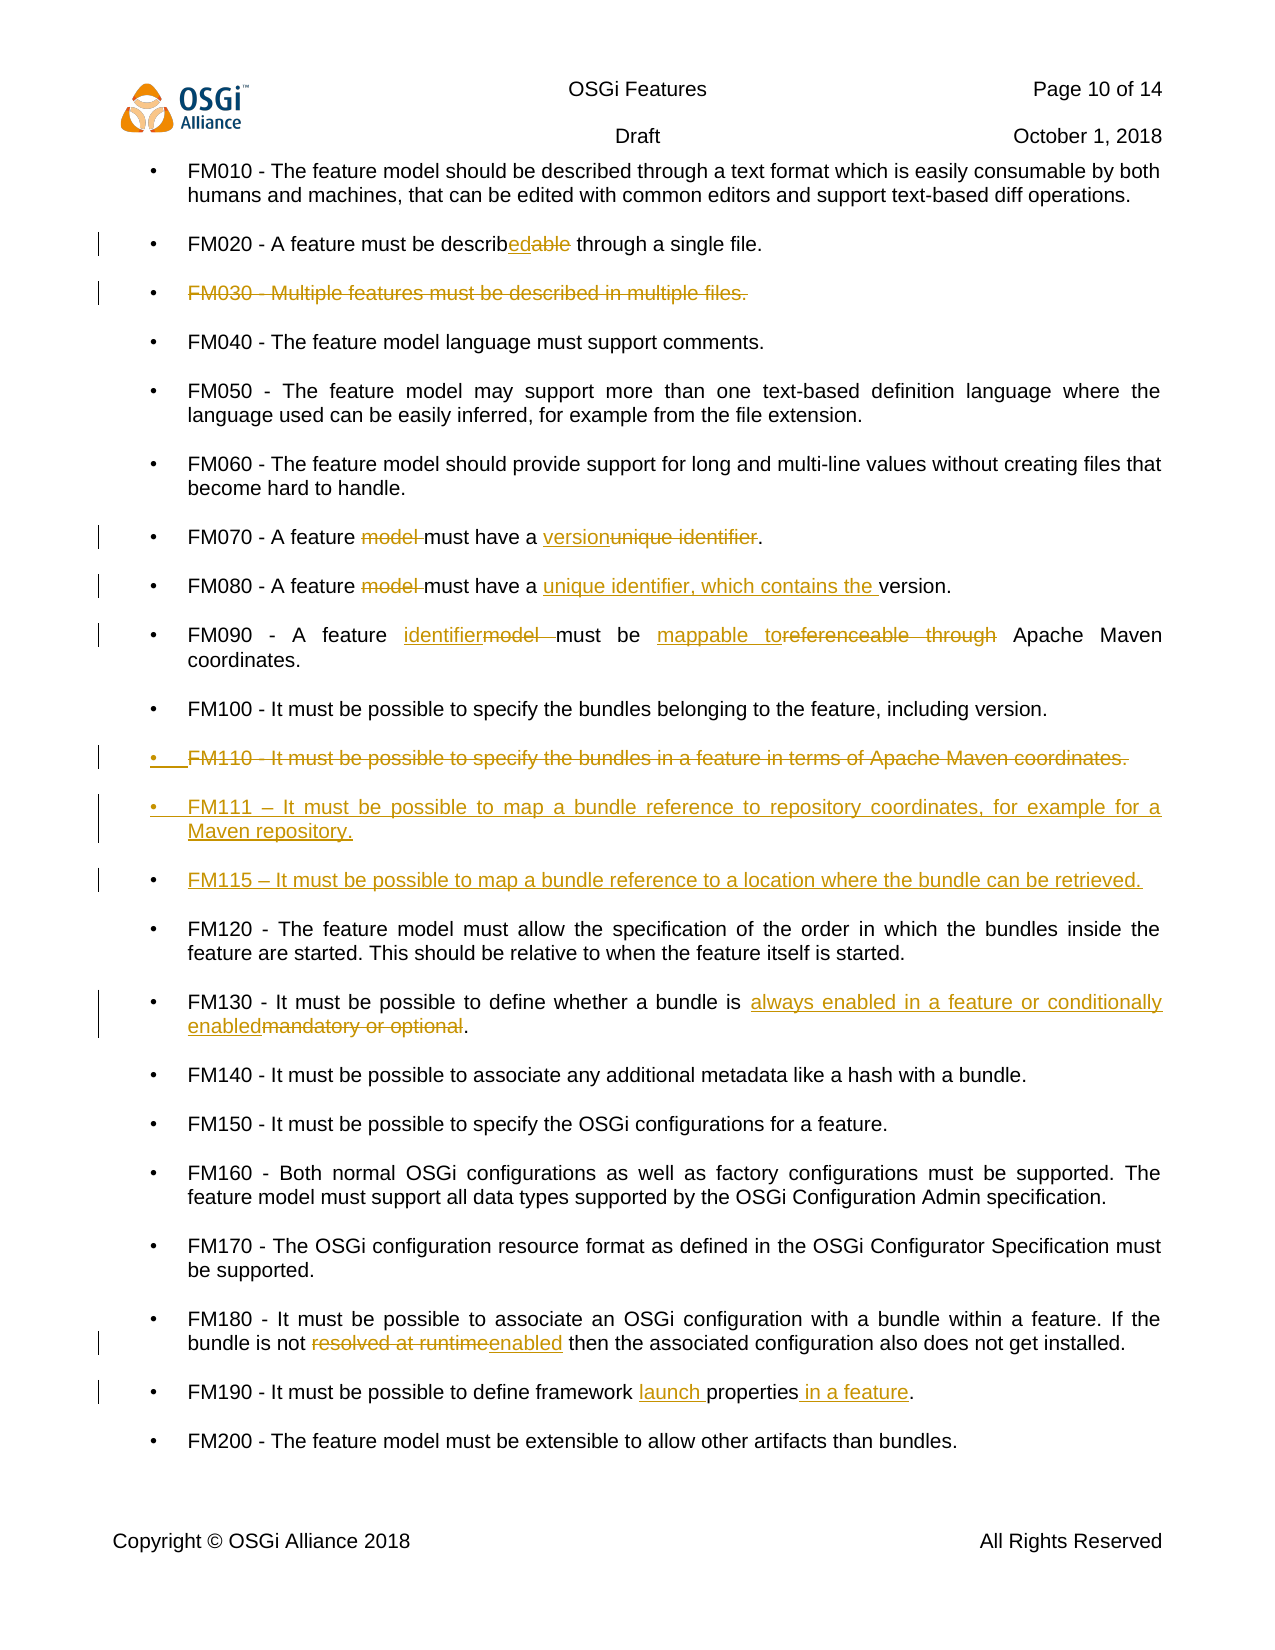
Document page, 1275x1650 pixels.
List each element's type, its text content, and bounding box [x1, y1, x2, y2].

list FM200 - The feature model must be extensible to allow other artifacts than bundles. [150, 1429, 1162, 1453]
list Maven repository. [150, 817, 1162, 842]
list FM111 – It must be possible to map a bundle reference to repository coordinates, for example for a [150, 794, 1162, 816]
list FM020 - A feature must be described through a single file. [150, 232, 1162, 256]
list FM090 - A feature identifiermust be mappable to Apache Maven coordinates. [150, 623, 1162, 671]
list FM150 - It must be possible to specify the OSGi configurations for a feature. [150, 1112, 1162, 1136]
list FM040 - The feature model language must support comments. [150, 330, 1162, 354]
list FM060 - The feature model should provide support for long and multi-line values without creating files that become hard to handle. [150, 452, 1162, 500]
list FM120 - The feature model must allow the specification of the order in which the bundles inside the feature are started. This should be relative to when the feature itself is started. [150, 917, 1162, 964]
list FM170 - The OSGi configuration resource format as defined in the OSGi Configurator Specification must be supported. [150, 1234, 1162, 1282]
list FM140 - It must be possible to associate any additional metadata like a hash with a bundle. [150, 1063, 1162, 1087]
list FM130 - It must be possible to define whether a bundle is always enabled in a feature or conditionally enabled. [150, 989, 1162, 1038]
list FM010 - The feature model should be described through a text format which is easily consumable by both humans and machines, that can be edited with common editors and support text-based diff operations. [150, 159, 1162, 207]
list FM180 - It must be possible to associate an OSGi configuration with a bundle within a feature. If the bundle is not enabled then the associated configuration also does not get installed. [150, 1307, 1162, 1355]
list FM190 - It must be possible to define framework launch properties in a feature. [150, 1380, 1162, 1404]
list FM160 - Both normal OSGi configurations as well as factory configurations must be supported. The feature model must support all data types supported by the OSGi Configuration Admin specification. [150, 1161, 1162, 1209]
list FM080 - A feature must have a unique identifier, which contains the version. [150, 574, 1162, 598]
list FM050 - The feature model may support more than one text-based definition language where the language used can be easily inferred, for example from the file extension. [150, 379, 1162, 427]
list FM100 - It must be possible to specify the bundles belonging to the feature, including version. [150, 696, 1162, 720]
picture [113, 76, 257, 140]
list FM115 – It must be possible to map a bundle reference to a location where the bundle can be retrieved. [150, 867, 1162, 892]
list FM070 - A feature must have a version. [150, 525, 1162, 549]
